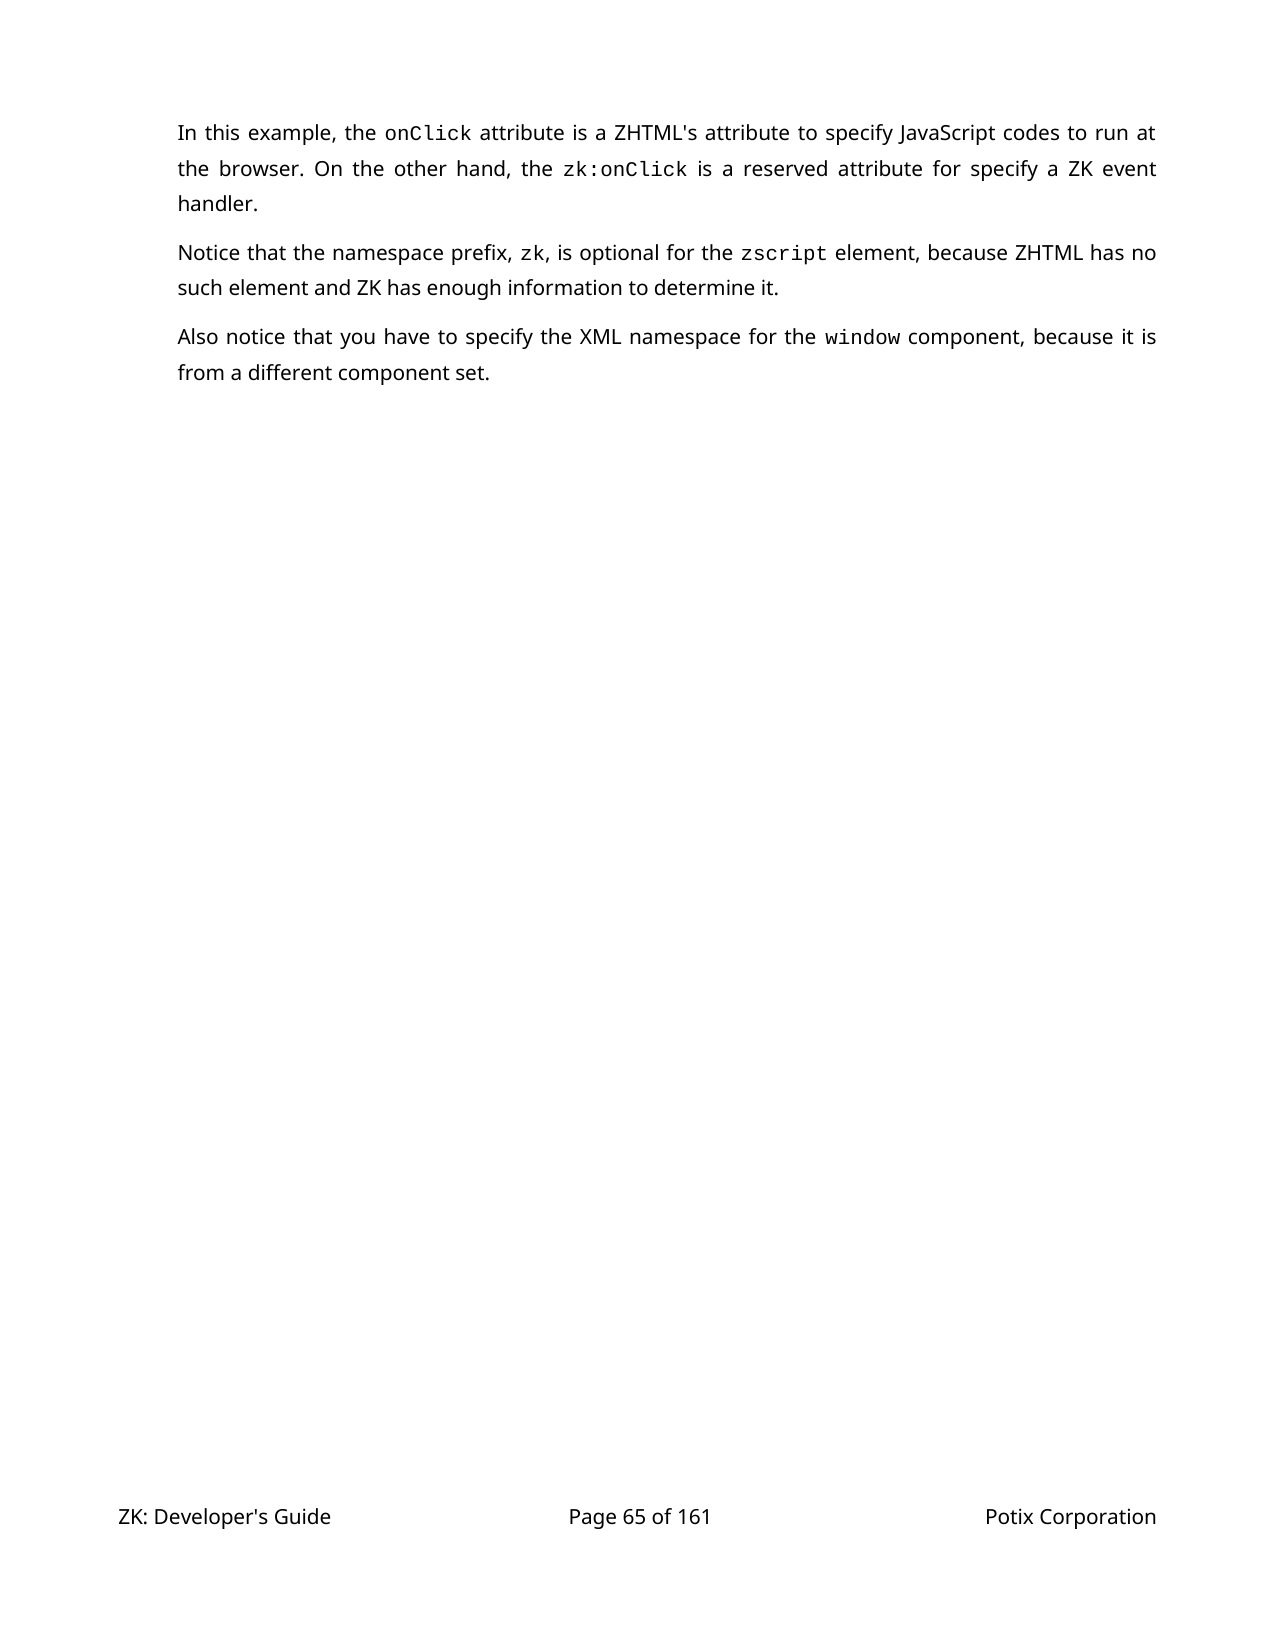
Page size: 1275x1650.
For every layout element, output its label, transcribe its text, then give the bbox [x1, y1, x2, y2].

text Notice that the namespace prefix, zk, is optional for the zscript element, because ZHTML has no such element and ZK has enough information to determine it. [177, 238, 1157, 302]
text Also notice that you have to specify the XML namespace for the window component, because it is from a different component set. [177, 322, 1157, 386]
text In this example, the onClick attribute is a ZHTML's attribute to specify JavaScript codes to run at the browser. On the other hand, the zk:onClick is a reserved attribute for specify a ZK event handler. [177, 118, 1157, 217]
